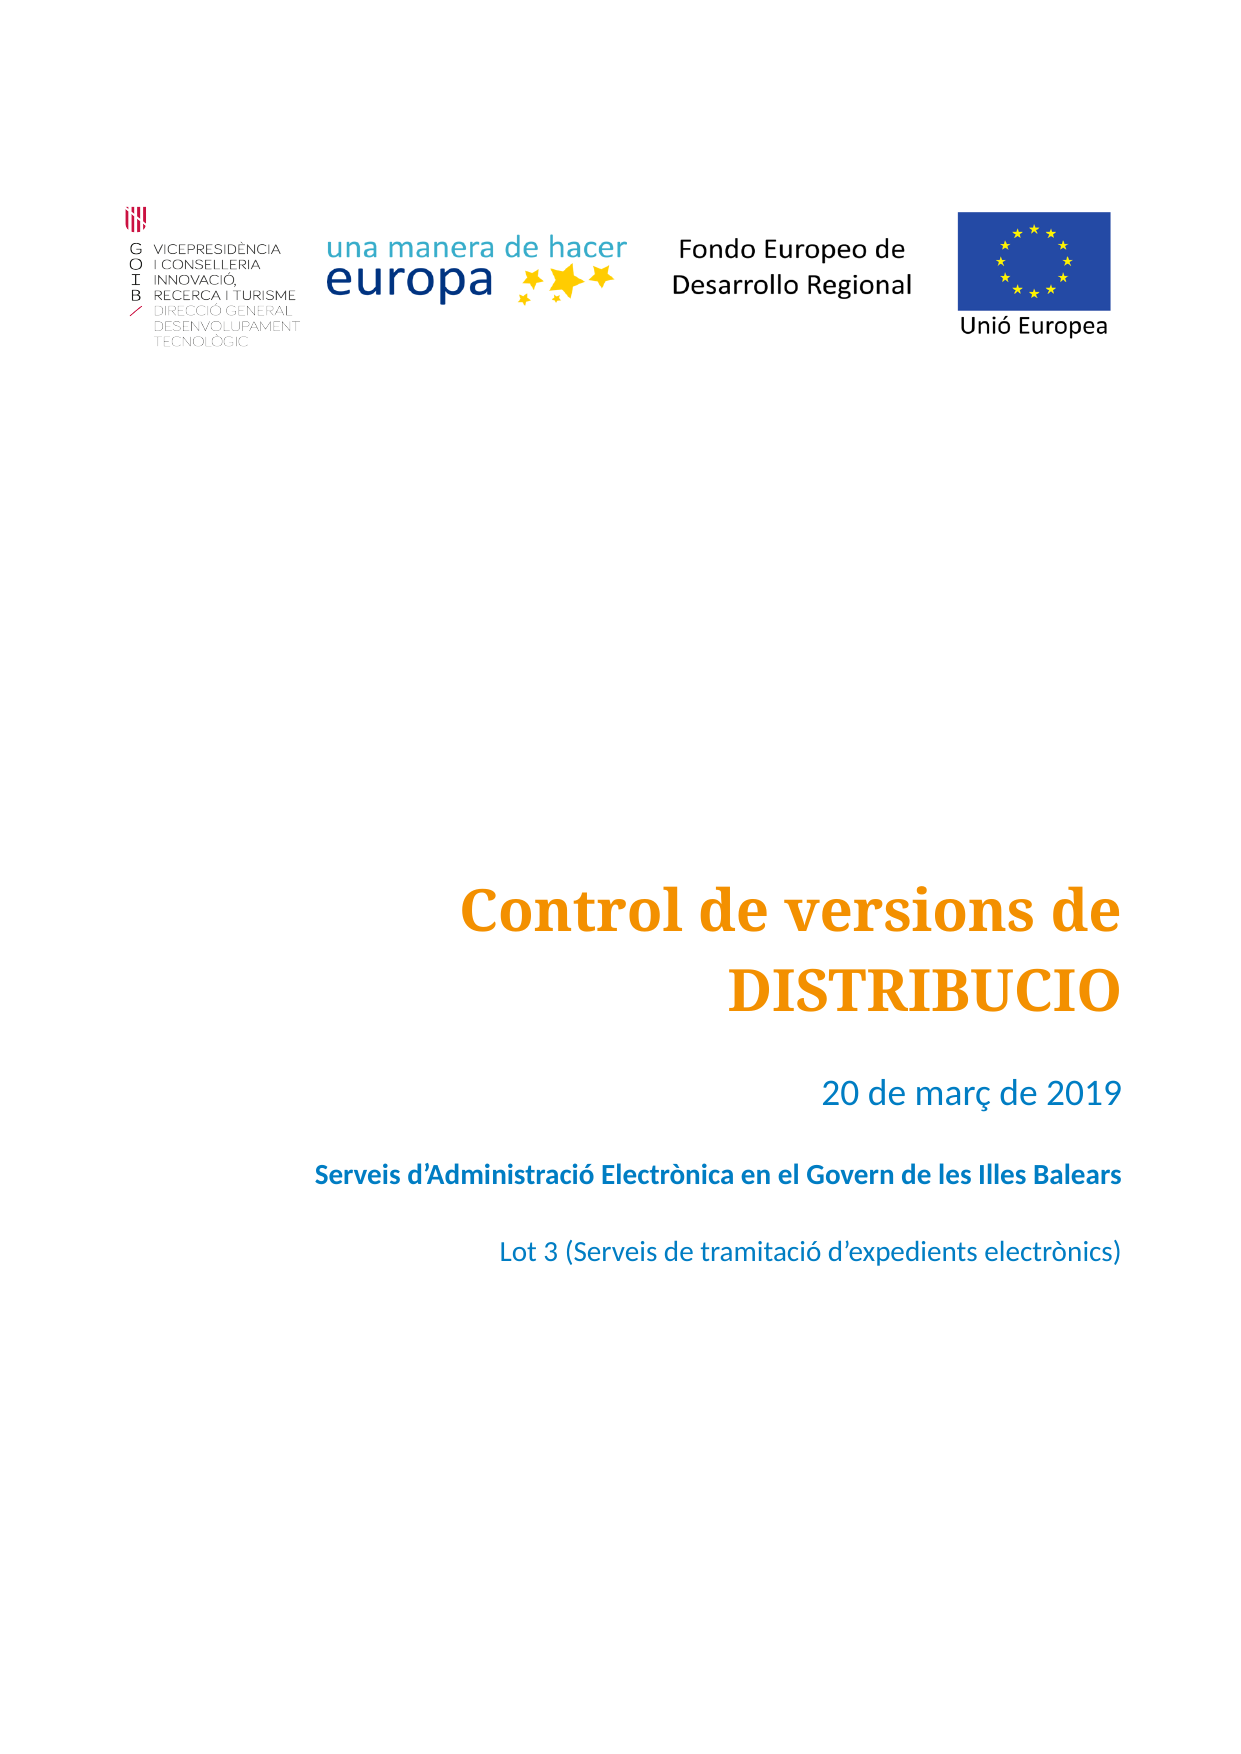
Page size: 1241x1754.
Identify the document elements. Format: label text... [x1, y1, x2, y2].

text Serveis d’Administració Electrònica en el Govern de les Illes Balears [118, 1156, 1122, 1192]
text 20 de març de 2019 [118, 1069, 1122, 1115]
text Lot 3 (Serveis de tramitació d’expedients electrònics) [118, 1233, 1122, 1269]
text Control de versions de DISTRIBUCIO [118, 869, 1122, 1028]
picture [321, 202, 1122, 352]
picture [118, 202, 308, 351]
